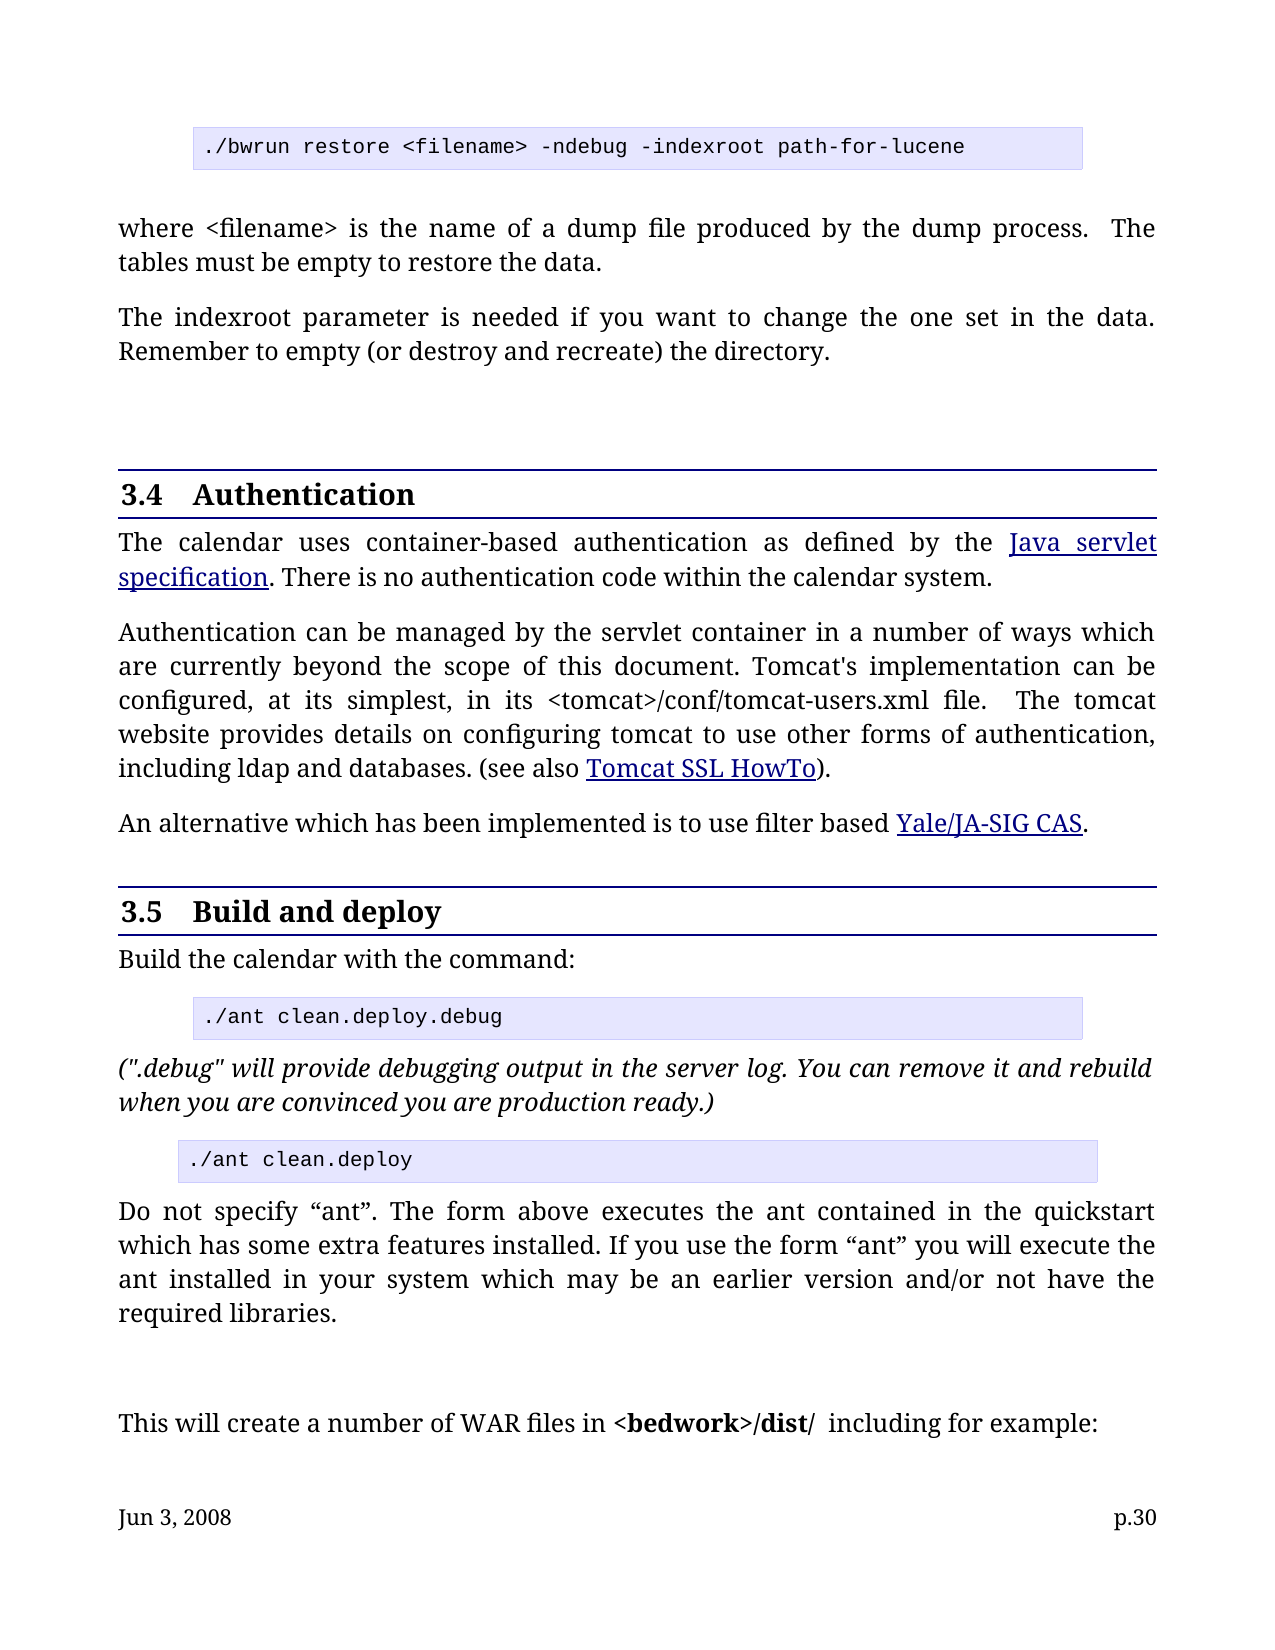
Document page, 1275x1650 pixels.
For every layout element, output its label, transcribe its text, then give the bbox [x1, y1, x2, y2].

text ./ant clean.deploy.debug [194, 998, 1082, 1039]
text Authentication can be managed by the servlet container in a number of ways which are currently beyond the scope of this document. Tomcat's implementation can be configured, at its simplest, in its <tomcat>/conf/tomcat-users.xml file. The tomcat website provides details on configuring tomcat to use other forms of authentication, including ldap and databases. (see also Tomcat SSL HowTo). [118, 614, 1157, 784]
text (".debug" will provide debugging output in the server log. You can remove it and rebuild when you are convinced you are production ready.) [118, 1051, 1157, 1119]
text ./bwrun restore <filename> -ndebug -indexroot path-for-lucene [194, 128, 1082, 169]
text Do not specify “ant”. The form above executes the ant contained in the quickstart which has some extra features installed. If you use the form “ant” you will execute the ant installed in your system which may be an earlier version and/or not have the required libraries. [118, 1193, 1157, 1330]
text where <filename> is the name of a dump file produced by the dump process. The tables must be empty to restore the data. [118, 210, 1157, 278]
text The calendar uses container-based authentication as defined by the Java servlet specification. There is no authentication code within the calendar system. [118, 525, 1157, 593]
text ./ant clean.deploy [179, 1141, 1097, 1182]
subtitle Build and deploy [118, 888, 1157, 934]
text An alternative which has been implemented is to use filter based Yale/JA-SIG CAS. [118, 806, 1157, 840]
text This will create a number of WAR files in <bedwork>/dist/ including for example: [118, 1406, 1157, 1440]
text The indexroot parameter is needed if you want to change the one set in the data. Remember to empty (or destroy and recreate) the directory. [118, 299, 1157, 367]
subtitle Authentication [118, 471, 1157, 517]
text Build the calendar with the command: [118, 942, 1157, 976]
